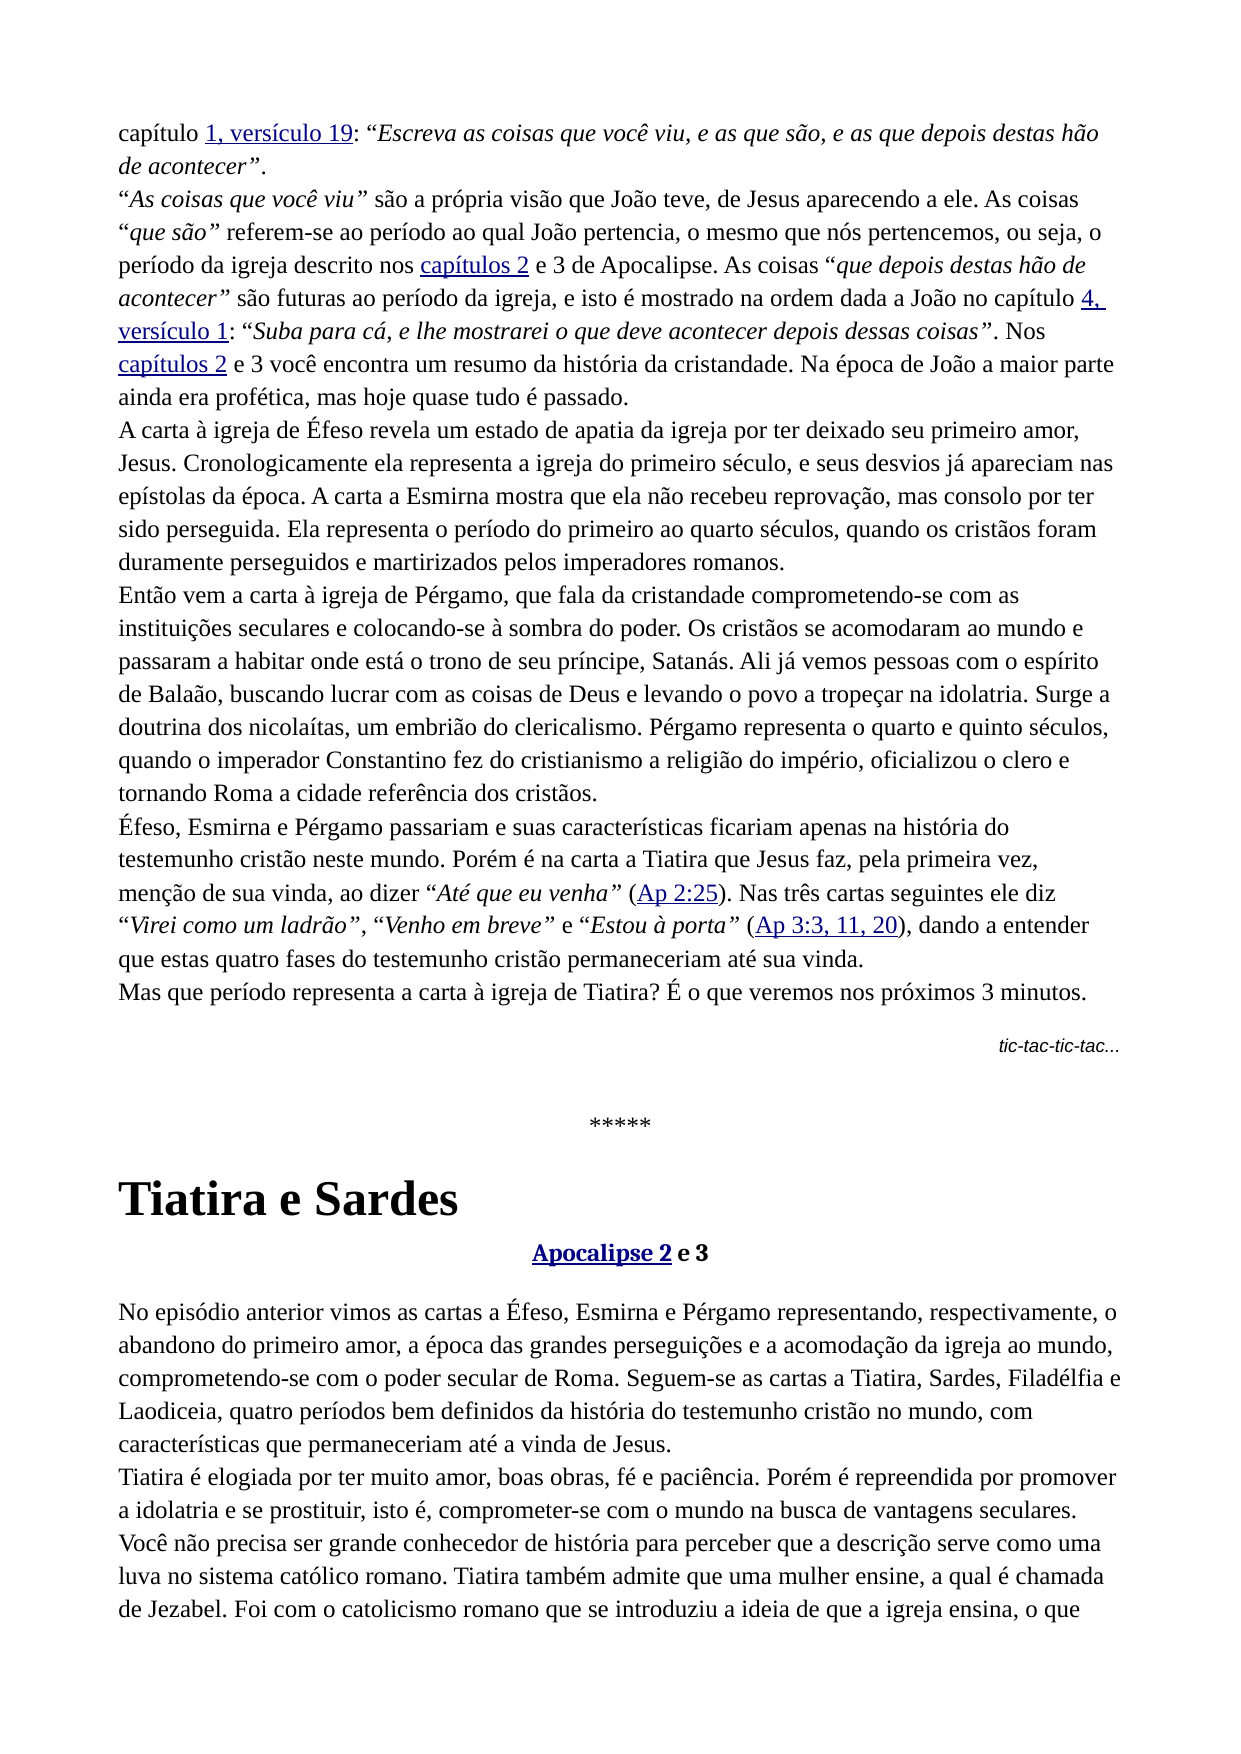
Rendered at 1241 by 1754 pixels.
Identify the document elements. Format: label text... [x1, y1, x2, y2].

subtitle Tiatira e Sardes [118, 1169, 1122, 1226]
text A carta à igreja de Éfeso revela um estado de apatia da igreja por ter deixado seu primeiro amor, Jesus. Cronologicamente ela representa a igreja do primeiro século, e seus desvios já apareciam nas epístolas da época. A carta a Esmirna mostra que ela não recebeu reprovação, mas consolo por ter sido perseguida. Ela representa o período do primeiro ao quarto séculos, quando os cristãos foram duramente perseguidos e martirizados pelos imperadores romanos. [118, 415, 1122, 576]
text Mas que período representa a carta à igreja de Tiatira? É o que veremos nos próximos 3 minutos. [118, 977, 1122, 1005]
text Apocalipse 2 e 3 [118, 1239, 1122, 1267]
text Tiatira é elogiada por ter muito amor, boas obras, fé e paciência. Porém é repreendida por promover a idolatria e se prostituir, isto é, comprometer-se com o mundo na busca de vantagens seculares. Você não precisa ser grande conhecedor de história para perceber que a descrição serve como uma luva no sistema católico romano. Tiatira também admite que uma mulher ensine, a qual é chamada de Jezabel. Foi com o catolicismo romano que se introduziu a ideia de que a igreja ensina, o que [118, 1462, 1122, 1623]
text capítulo 1, versículo 19: “Escreva as coisas que você viu, e as que são, e as que depois destas hão de acontecer”. [118, 118, 1122, 180]
text Então vem a carta à igreja de Pérgamo, que fala da cristandade comprometendo-se com as instituições seculares e colocando-se à sombra do poder. Os cristãos se acomodaram ao mundo e passaram a habitar onde está o trono de seu príncipe, Satanás. Ali já vemos pessoas com o espírito de Balaão, buscando lucrar com as coisas de Deus e levando o povo a tropeçar na idolatria. Surge a doutrina dos nicolaítas, um embrião do clericalismo. Pérgamo representa o quarto e quinto séculos, quando o imperador Constantino fez do cristianismo a religião do império, oficializou o clero e tornando Roma a cidade referência dos cristãos. [118, 580, 1122, 807]
text No episódio anterior vimos as cartas a Éfeso, Esmirna e Pérgamo representando, respectivamente, o abandono do primeiro amor, a época das grandes perseguições e a acomodação da igreja ao mundo, comprometendo-se com o poder secular de Roma. Seguem-se as cartas a Tiatira, Sardes, Filadélfia e Laodiceia, quatro períodos bem definidos da história do testemunho cristão no mundo, com características que permaneceriam até a vinda de Jesus. [118, 1297, 1122, 1458]
text tic-tac-tic-tac... [118, 1035, 1122, 1057]
text “As coisas que você viu” são a própria visão que João teve, de Jesus aparecendo a ele. As coisas “que são” referem-se ao período ao qual João pertencia, o mesmo que nós pertencemos, ou seja, o período da igreja descrito nos capítulos 2 e 3 de Apocalipse. As coisas “que depois destas hão de acontecer” são futuras ao período da igreja, e isto é mostrado na ordem dada a João no capítulo 4, versículo 1: “Suba para cá, e lhe mostrarei o que deve acontecer depois dessas coisas”. Nos capítulos 2 e 3 você encontra um resumo da história da cristandade. Na época de João a maior parte ainda era profética, mas hoje quase tudo é passado. [118, 184, 1122, 411]
text Éfeso, Esmirna e Pérgamo passariam e suas características ficariam apenas na história do testemunho cristão neste mundo. Porém é na carta a Tiatira que Jesus faz, pela primeira vez, menção de sua vinda, ao dizer “Até que eu venha” (Ap 2:25). Nas três cartas seguintes ele diz “Virei como um ladrão”, “Venho em breve” e “Estou à porta” (Ap 3:3, 11, 20), dando a entender que estas quatro fases do testemunho cristão permaneceriam até sua vinda. [118, 812, 1122, 972]
text ***** [118, 1111, 1122, 1139]
